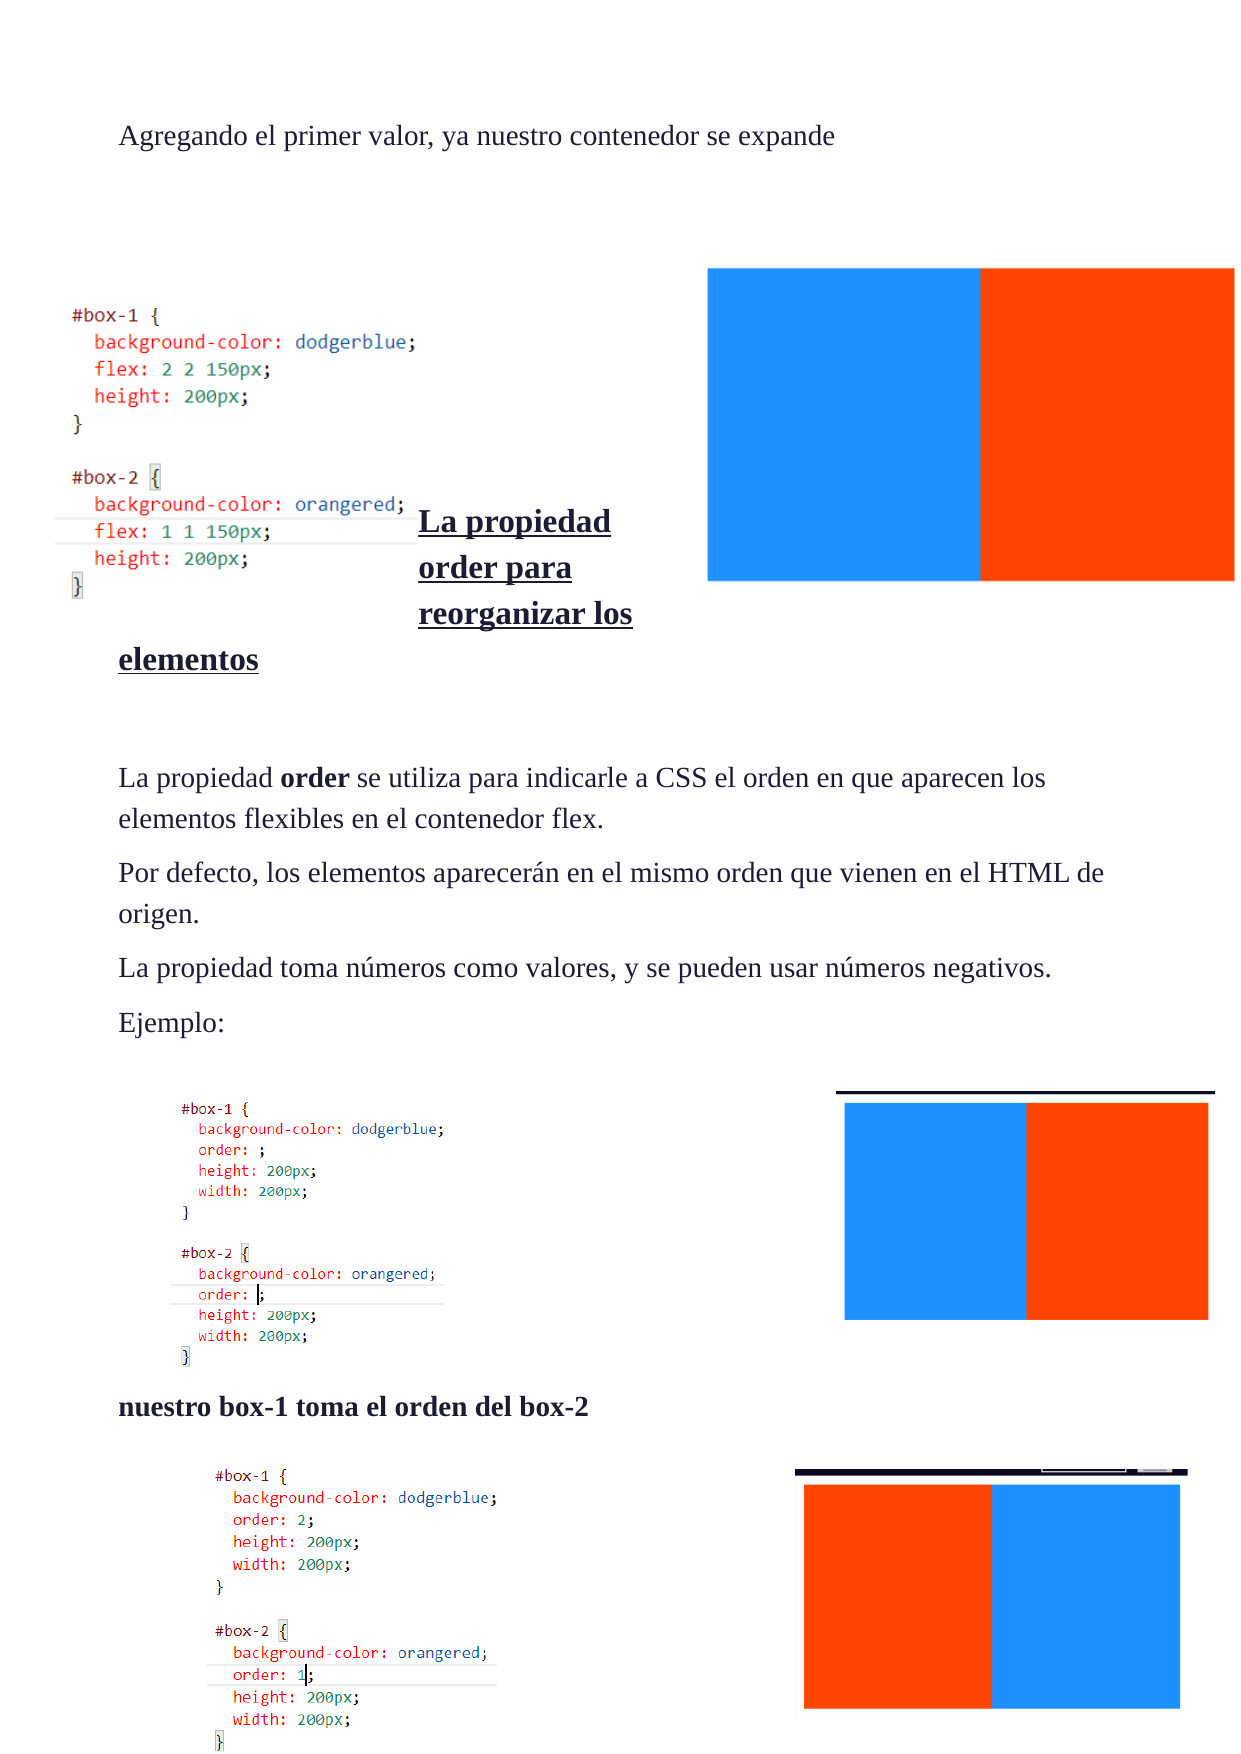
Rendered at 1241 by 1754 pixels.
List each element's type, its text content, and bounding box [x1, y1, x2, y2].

text La propiedad toma números como valores, y se pueden usar números negativos. [118, 951, 1122, 984]
picture [697, 256, 1240, 597]
picture [169, 1096, 445, 1367]
text nuestro box-1 toma el orden del box-2 [118, 1389, 1122, 1422]
text Agregando el primer valor, ya nuestro contenedor se expande [118, 118, 1122, 152]
picture [795, 1469, 1188, 1720]
picture [206, 1462, 497, 1751]
picture [836, 1091, 1216, 1358]
text La propiedad order para reorganizar los elementos [118, 502, 1122, 678]
picture [55, 308, 419, 601]
text La propiedad order se utiliza para indicarle a CSS el orden en que aparecen los elementos flexibles en el contenedor flex. [118, 761, 1122, 834]
text Ejemplo: [118, 1005, 1122, 1039]
text Por defecto, los elementos aparecerán en el mismo orden que vienen en el HTML de origen. [118, 856, 1122, 929]
